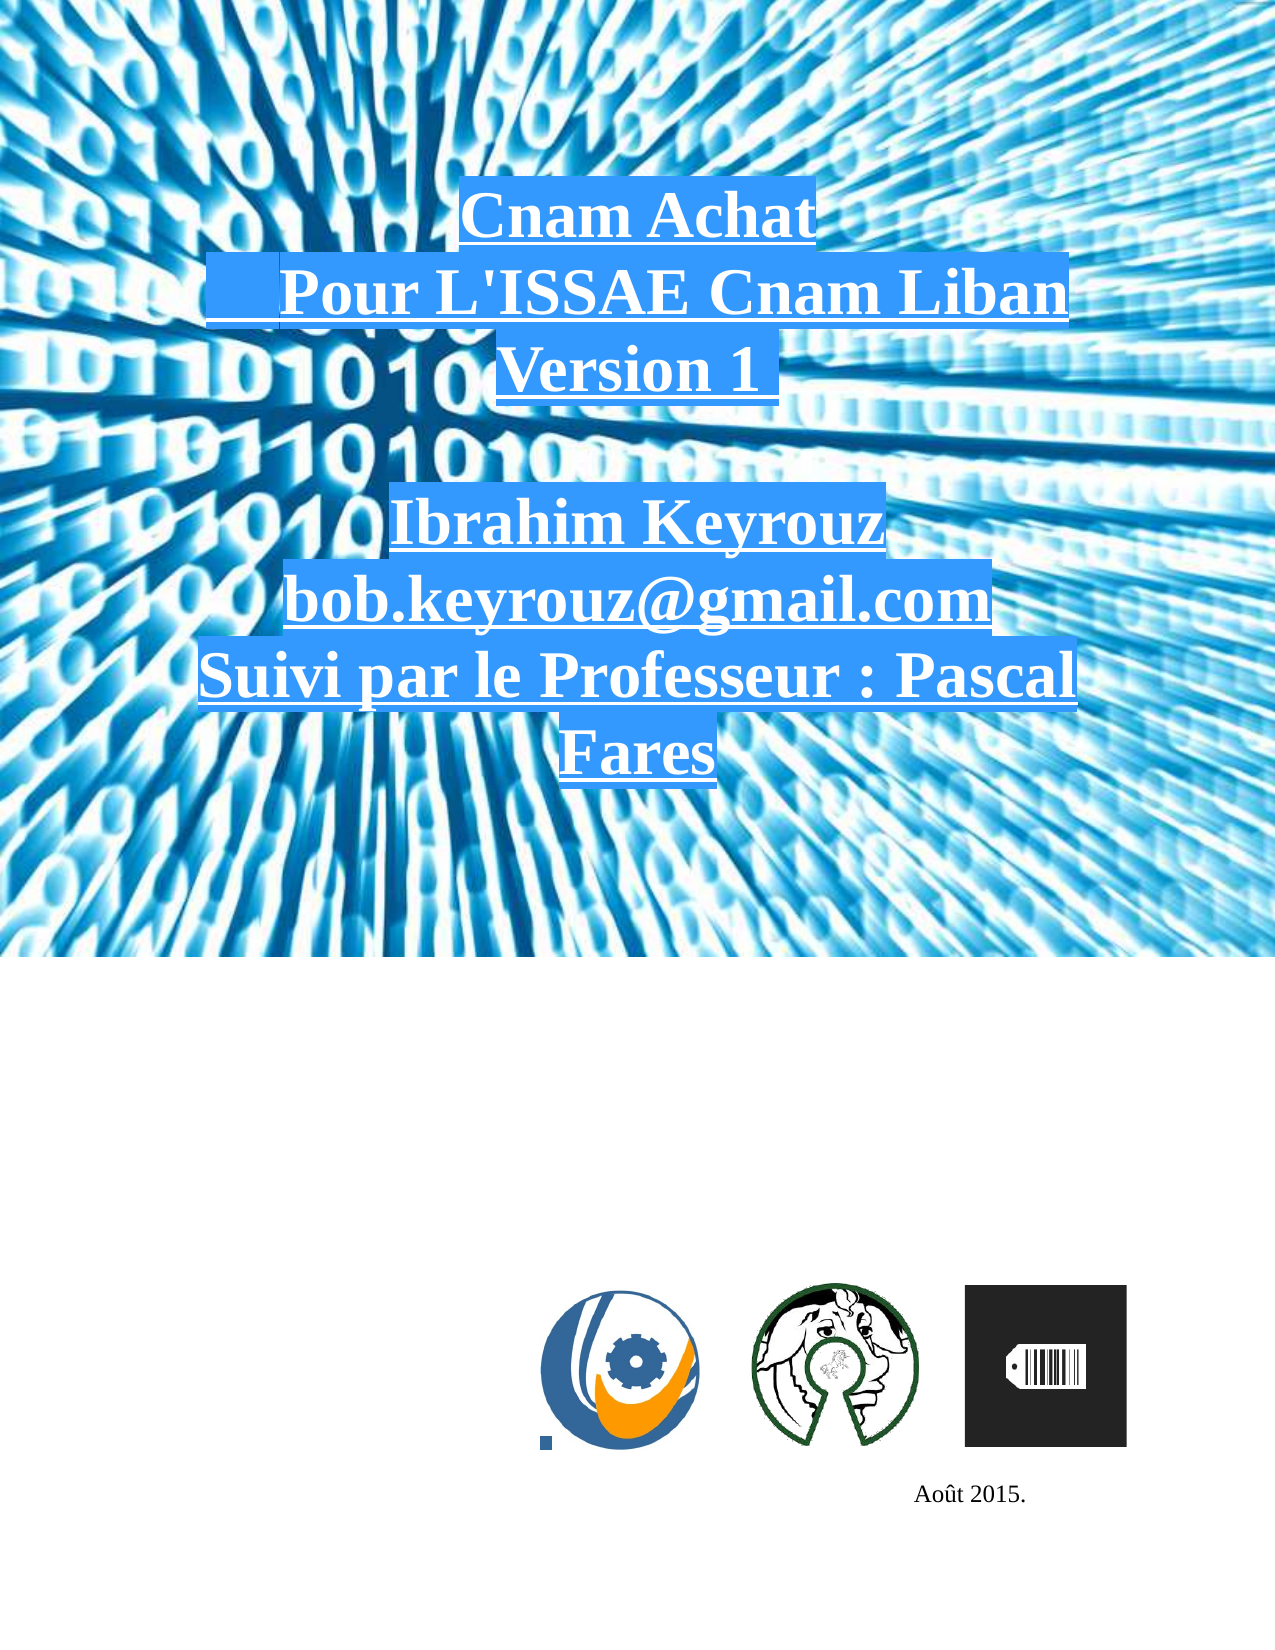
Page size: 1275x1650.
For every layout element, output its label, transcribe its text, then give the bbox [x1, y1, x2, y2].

picture [41, 62, 47, 69]
picture [1032, 511, 1050, 516]
picture [964, 1285, 1127, 1447]
text Août 2015. [118, 1479, 1157, 1508]
picture [0, 235, 23, 243]
picture [540, 1288, 700, 1450]
picture [630, 938, 637, 957]
picture [0, 0, 40, 99]
picture [290, 0, 302, 19]
picture [0, 0, 1275, 957]
picture [42, 569, 49, 577]
picture [0, 556, 24, 573]
picture [751, 1283, 919, 1446]
picture [1177, 390, 1225, 394]
picture [483, 944, 491, 957]
